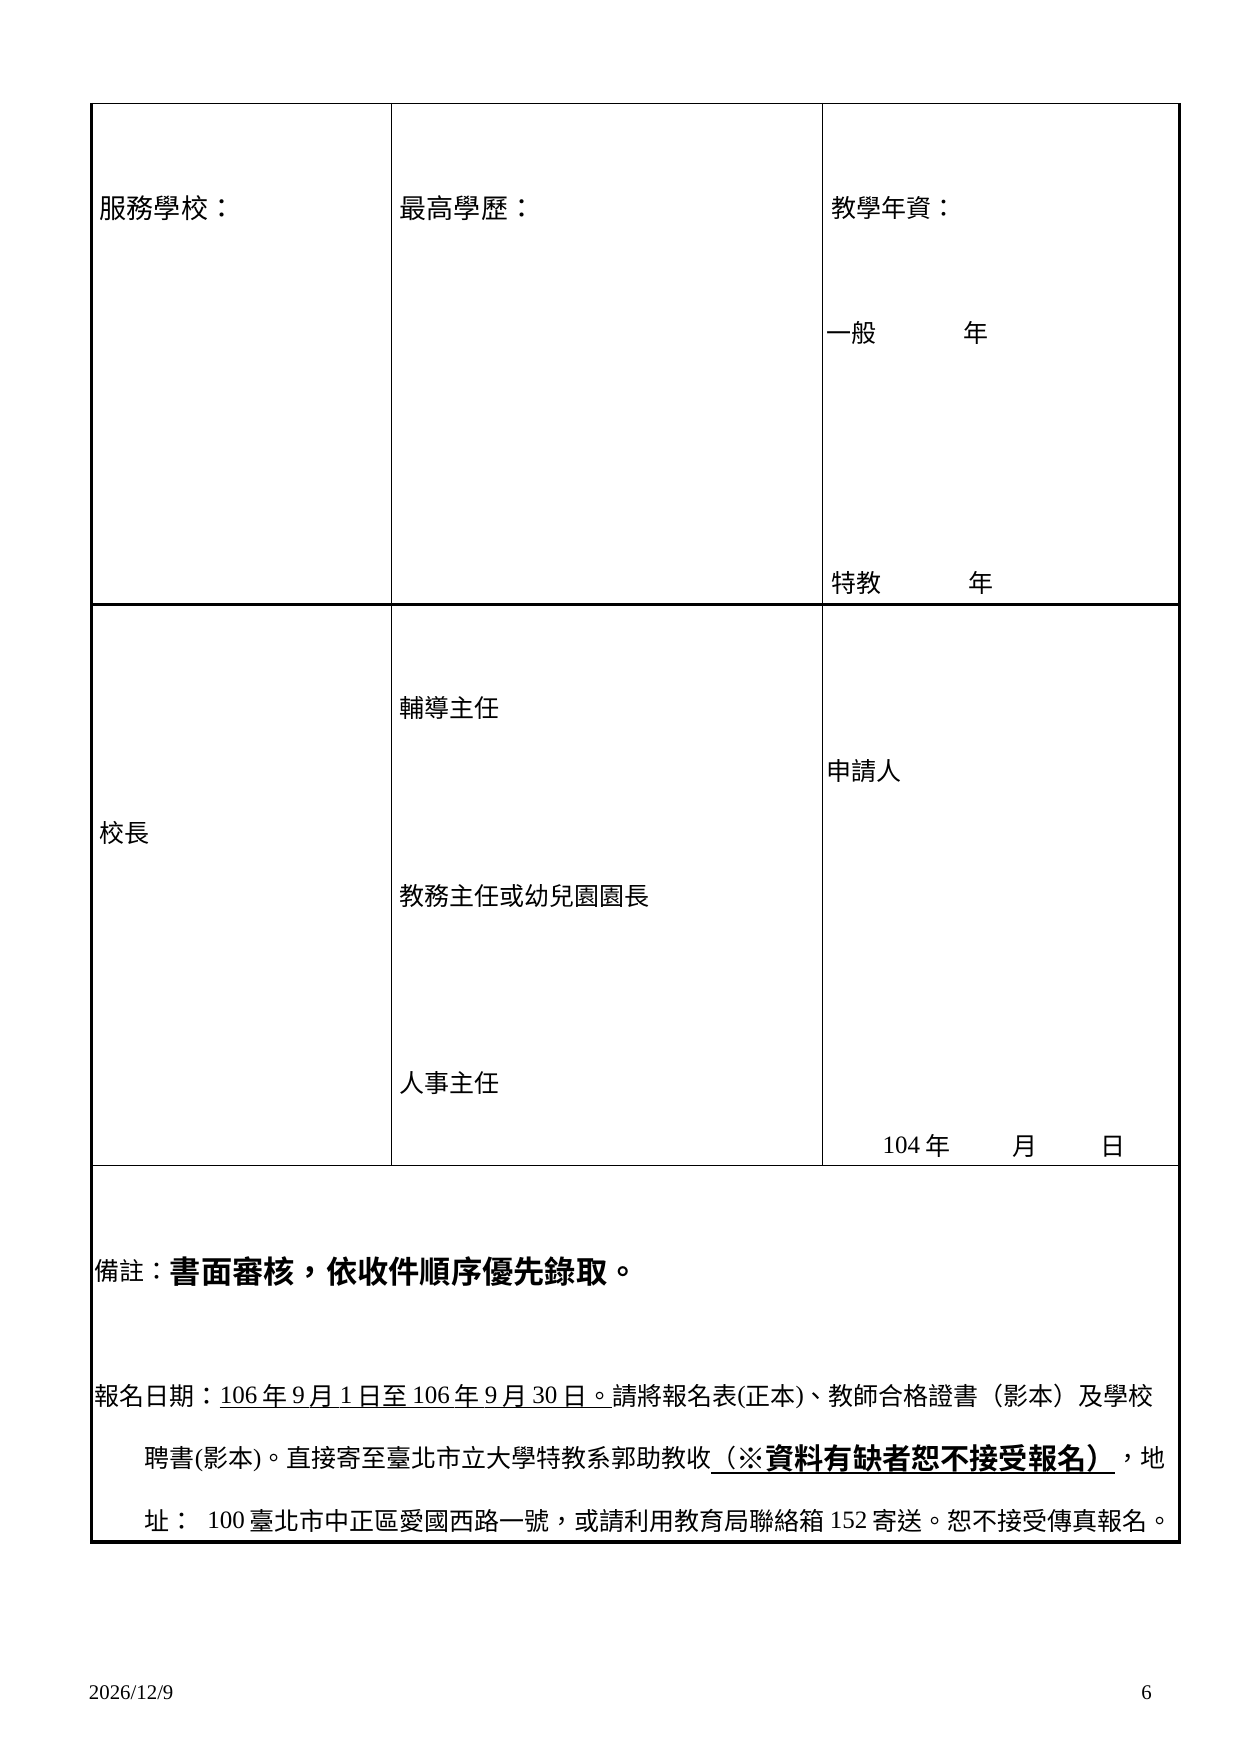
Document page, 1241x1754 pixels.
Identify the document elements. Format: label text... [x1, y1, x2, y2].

table_cell 最高學歷： [392, 104, 822, 603]
table_cell 備註：書面審核，依收件順序優先錄取。 報名日期：106年9月1日至106年9月30日。請將報名表(正本)、教師合格證書（影本）及學校聘書(影本)。直接寄至臺北市立大學特教系郭助教收（※資料有缺者恕不接受報名），地址： 100臺北市中正區愛國西路一號，或請利用教育局聯絡箱152寄送。恕不接受傳真報名。 [93, 1166, 1178, 1540]
table_cell 申請人 104年 月 日 [823, 606, 1178, 1165]
table_cell 校長 [93, 606, 391, 1165]
table_cell 教學年資： 一般 年 特教 年 [823, 104, 1178, 603]
table_cell 輔導主任 教務主任或幼兒園園長 人事主任 [392, 606, 822, 1165]
table_cell 服務學校： [93, 104, 391, 603]
